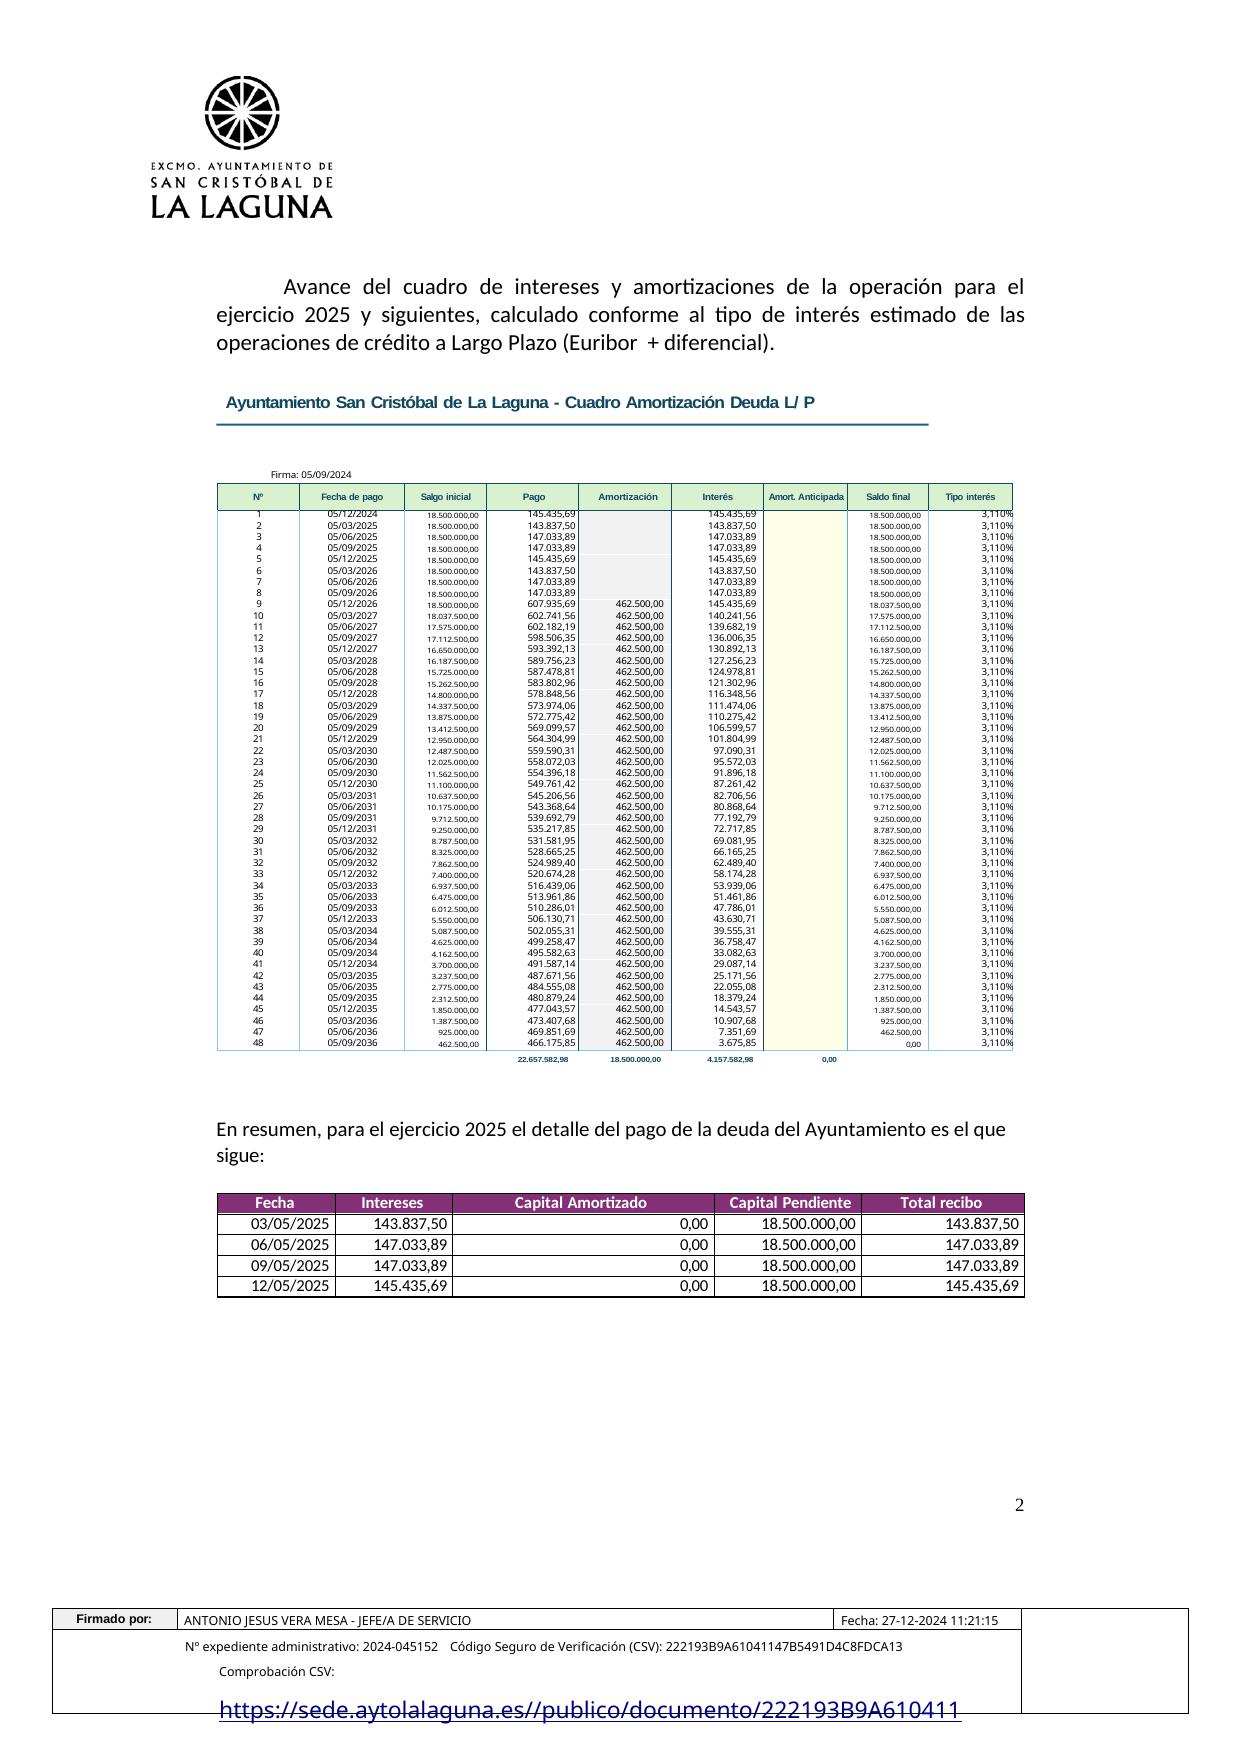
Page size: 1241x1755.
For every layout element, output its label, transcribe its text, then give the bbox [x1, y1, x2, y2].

table_cell 45 [218, 1005, 299, 1016]
table_cell 11 [218, 622, 299, 633]
text Firma: 05/09/2024 [271, 469, 1196, 482]
table_cell 462.500,00 [579, 915, 671, 926]
table_cell 18.500.000,00 [848, 555, 928, 566]
table_cell 26 [218, 791, 299, 802]
table_cell 147.033,89 [672, 577, 763, 588]
table_cell 05/03/2033 [300, 881, 404, 892]
table_cell 145.435,69 [487, 555, 578, 566]
table_cell 05/09/2032 [300, 858, 404, 869]
table_cell 40 [218, 948, 299, 959]
table_cell 3,110% [929, 555, 1012, 566]
table_header Salgo inicial [405, 484, 486, 510]
table_cell 495.582,63 [487, 948, 578, 959]
table_cell 5.087.500,00 [848, 915, 928, 926]
table_cell 66.165,25 [672, 847, 763, 858]
table_cell 3,110% [929, 791, 1012, 802]
table_cell 12.487.500,00 [405, 746, 486, 757]
table_cell 06/05/2025 [218, 1235, 335, 1255]
table_cell 05/12/2026 [300, 600, 404, 611]
table_cell 3,110% [929, 881, 1012, 892]
table_cell 2.775.000,00 [848, 971, 928, 982]
table_cell 462.500,00 [579, 926, 671, 937]
table_cell 09/05/2025 [218, 1256, 335, 1276]
table_cell 462.500,00 [579, 678, 671, 689]
table_cell 462.500,00 [579, 723, 671, 734]
table_cell 136.006,35 [672, 633, 763, 644]
table_cell 51.461,86 [672, 892, 763, 903]
table_cell 18.500.000,00 [405, 600, 486, 611]
table_cell 05/09/2033 [300, 903, 404, 914]
table_cell 17.112.500,00 [405, 633, 486, 644]
table_cell 147.033,89 [487, 543, 578, 554]
table_cell 27 [218, 802, 299, 813]
table_cell 3 [218, 532, 299, 543]
table_cell 513.961,86 [487, 892, 578, 903]
table_cell 106.599,57 [672, 723, 763, 734]
table_cell 12.487.500,00 [848, 735, 928, 746]
table_cell 462.500,00 [579, 937, 671, 948]
table_cell 38 [218, 926, 299, 937]
table_cell 91.896,18 [672, 768, 763, 779]
table_cell 03/05/2025 [218, 1215, 335, 1234]
table_header Intereses [336, 1194, 452, 1213]
table_cell 05/06/2034 [300, 937, 404, 948]
table_header Tipo interés [929, 484, 1012, 510]
table_cell 5 [218, 555, 299, 566]
table_cell 462.500,00 [579, 757, 671, 768]
table_cell 05/06/2035 [300, 982, 404, 993]
table_cell 18.500.000,00 [848, 543, 928, 554]
table_cell 29.087,14 [672, 960, 763, 971]
table_cell 6.937.500,00 [848, 870, 928, 881]
table_cell 3,110% [929, 1016, 1012, 1027]
table_cell 3,110% [929, 600, 1012, 611]
table_cell [579, 555, 671, 566]
table_cell 147.033,89 [336, 1256, 452, 1276]
table_cell 3,110% [929, 836, 1012, 847]
table_cell 5.087.500,00 [405, 926, 486, 937]
table_cell 462.500,00 [579, 656, 671, 667]
table_cell 05/12/2035 [300, 1005, 404, 1016]
table_cell 28 [218, 813, 299, 824]
table_cell 3.700.000,00 [405, 960, 486, 971]
table_cell 44 [218, 993, 299, 1004]
table_cell 143.837,50 [672, 566, 763, 577]
table_cell 589.756,23 [487, 656, 578, 667]
table_cell 539.692,79 [487, 813, 578, 824]
table_cell 3,110% [929, 746, 1012, 757]
text 22.657.582,98 18.500.000,00 4.157.582,98 0,00 [518, 1056, 1196, 1064]
table_cell 140.241,56 [672, 611, 763, 622]
table_cell 2.312.500,00 [848, 982, 928, 993]
table_cell 47 [218, 1027, 299, 1038]
table_cell 147.033,89 [487, 588, 578, 599]
table_cell 3,110% [929, 645, 1012, 656]
table_cell 11.562.500,00 [848, 757, 928, 768]
table_cell 05/09/2025 [300, 543, 404, 554]
table_cell 462.500,00 [579, 768, 671, 779]
table_cell 110.275,42 [672, 712, 763, 723]
table_cell 18.500.000,00 [715, 1235, 861, 1255]
table_cell 43 [218, 982, 299, 993]
table_cell 18.500.000,00 [405, 588, 486, 599]
table_cell 3,110% [929, 768, 1012, 779]
table_cell 39.555,31 [672, 926, 763, 937]
table_cell 545.206,56 [487, 791, 578, 802]
table_header Amortización [579, 484, 671, 510]
table_cell 528.665,25 [487, 847, 578, 858]
table_cell 23 [218, 757, 299, 768]
table_cell 578.848,56 [487, 690, 578, 701]
table_cell 3,110% [929, 532, 1012, 543]
table_cell 18 [218, 701, 299, 712]
table_cell 554.396,18 [487, 768, 578, 779]
table_cell 29 [218, 825, 299, 836]
table_cell 6.937.500,00 [405, 881, 486, 892]
table_cell 05/12/2029 [300, 735, 404, 746]
table_cell 462.500,00 [579, 903, 671, 914]
table_cell 18.500.000,00 [848, 511, 928, 521]
table_cell 462.500,00 [579, 993, 671, 1004]
table_cell 7 [218, 577, 299, 588]
table_cell 3.700.000,00 [848, 948, 928, 959]
table_cell 10.637.500,00 [848, 780, 928, 791]
table_cell 12.950.000,00 [848, 723, 928, 734]
table_cell 16 [218, 678, 299, 689]
table_header Saldo final [848, 484, 928, 510]
table_cell 145.435,69 [672, 555, 763, 566]
table_cell 573.974,06 [487, 701, 578, 712]
table_cell 462.500,00 [579, 735, 671, 746]
table_cell 05/06/2032 [300, 847, 404, 858]
table_cell 520.674,28 [487, 870, 578, 881]
table_cell 491.587,14 [487, 960, 578, 971]
table_cell 3,110% [929, 1027, 1012, 1038]
table_cell 462.500,00 [579, 982, 671, 993]
table_cell 558.072,03 [487, 757, 578, 768]
table_cell 7.400.000,00 [405, 870, 486, 881]
table_cell 4.162.500,00 [848, 937, 928, 948]
table_cell 462.500,00 [579, 960, 671, 971]
table_cell 147.033,89 [672, 588, 763, 599]
table_cell 12.025.000,00 [848, 746, 928, 757]
table_cell 58.174,28 [672, 870, 763, 881]
table_cell 12.950.000,00 [405, 735, 486, 746]
table_cell 48 [218, 1038, 299, 1050]
table_header Capital Amortizado [453, 1194, 714, 1213]
table_cell 20 [218, 723, 299, 734]
table_cell 583.802,96 [487, 678, 578, 689]
table_cell 3,110% [929, 915, 1012, 926]
table_cell 3,110% [929, 622, 1012, 633]
text Ayuntamiento San Cristóbal de La Laguna - Cuadro Amortización Deuda L/ P [225, 392, 1196, 412]
table_cell 05/09/2030 [300, 768, 404, 779]
table_cell 05/09/2031 [300, 813, 404, 824]
table_cell 462.500,00 [579, 600, 671, 611]
table_cell 147.033,89 [862, 1256, 1024, 1276]
table_cell 8.787.500,00 [848, 825, 928, 836]
table_cell 3,110% [929, 960, 1012, 971]
table_cell 9.250.000,00 [405, 825, 486, 836]
table_cell 145.435,69 [672, 600, 763, 611]
table_cell 147.033,89 [862, 1235, 1024, 1255]
table_cell 111.474,06 [672, 701, 763, 712]
table_cell 1.387.500,00 [405, 1016, 486, 1027]
table_cell 925.000,00 [405, 1027, 486, 1038]
table_cell 3,110% [929, 611, 1012, 622]
table_cell 05/09/2028 [300, 678, 404, 689]
table_cell 466.175,85 [487, 1038, 578, 1050]
table_cell 147.033,89 [487, 532, 578, 543]
table_cell 10.907,68 [672, 1016, 763, 1027]
table_cell 3,110% [929, 667, 1012, 678]
table_cell 1.850.000,00 [405, 1005, 486, 1016]
table_cell 18.500.000,00 [405, 511, 486, 521]
table_cell 499.258,47 [487, 937, 578, 948]
table_cell 1.387.500,00 [848, 1005, 928, 1016]
table_cell 593.392,13 [487, 645, 578, 656]
table_cell 18.500.000,00 [848, 577, 928, 588]
table_cell 3,110% [929, 656, 1012, 667]
table_cell 05/09/2036 [300, 1038, 404, 1050]
table_cell 3,110% [929, 1005, 1012, 1016]
table_cell [579, 511, 671, 521]
table_cell 484.555,08 [487, 982, 578, 993]
table_cell 05/09/2035 [300, 993, 404, 1004]
table_cell 18.500.000,00 [848, 588, 928, 599]
table_cell 16.650.000,00 [848, 633, 928, 644]
table_cell 462.500,00 [405, 1038, 486, 1050]
table_cell 18.500.000,00 [715, 1277, 861, 1296]
table_cell 502.055,31 [487, 926, 578, 937]
table_cell 62.489,40 [672, 858, 763, 869]
table_cell 18.037.500,00 [405, 611, 486, 622]
table_cell 17 [218, 690, 299, 701]
table_cell 549.761,42 [487, 780, 578, 791]
table_cell 18.500.000,00 [715, 1215, 861, 1234]
table_cell 14 [218, 656, 299, 667]
table_cell 05/03/2035 [300, 971, 404, 982]
table_cell 33 [218, 870, 299, 881]
table_cell 3,110% [929, 723, 1012, 734]
table_cell 462.500,00 [579, 633, 671, 644]
table_cell 10.637.500,00 [405, 791, 486, 802]
table_cell 18.500.000,00 [848, 521, 928, 532]
table_cell 462.500,00 [579, 780, 671, 791]
table_cell 80.868,64 [672, 802, 763, 813]
table_cell 487.671,56 [487, 971, 578, 982]
table_cell 462.500,00 [579, 1038, 671, 1050]
table_cell 05/06/2028 [300, 667, 404, 678]
table_cell 14.800.000,00 [848, 678, 928, 689]
table_cell 18.379,24 [672, 993, 763, 1004]
table_cell 35 [218, 892, 299, 903]
table_header Capital Pendiente [715, 1194, 861, 1213]
table_cell 77.192,79 [672, 813, 763, 824]
table_cell 462.500,00 [579, 690, 671, 701]
table_cell 602.182,19 [487, 622, 578, 633]
table_cell 3,110% [929, 903, 1012, 914]
table_cell 05/09/2029 [300, 723, 404, 734]
table_cell 11.100.000,00 [848, 768, 928, 779]
table_cell 05/12/2030 [300, 780, 404, 791]
table_cell 7.351,69 [672, 1027, 763, 1038]
table_cell 05/06/2036 [300, 1027, 404, 1038]
table_cell 531.581,95 [487, 836, 578, 847]
table_cell 3,110% [929, 543, 1012, 554]
table_cell 05/12/2028 [300, 690, 404, 701]
table_cell 05/12/2032 [300, 870, 404, 881]
table_cell 18.500.000,00 [848, 532, 928, 543]
table_cell 05/06/2029 [300, 712, 404, 723]
table_cell 462.500,00 [579, 971, 671, 982]
table_cell 05/12/2033 [300, 915, 404, 926]
table_cell 13.412.500,00 [848, 712, 928, 723]
table_cell 462.500,00 [579, 892, 671, 903]
table_cell 05/06/2030 [300, 757, 404, 768]
table_cell [579, 577, 671, 588]
table_cell 32 [218, 858, 299, 869]
table_cell 10 [218, 611, 299, 622]
table_cell 3,110% [929, 971, 1012, 982]
table_cell 516.439,06 [487, 881, 578, 892]
table_cell 3,110% [929, 948, 1012, 959]
table_cell 607.935,69 [487, 600, 578, 611]
table_cell 3,110% [929, 858, 1012, 869]
table_cell 22 [218, 746, 299, 757]
table_cell 143.837,50 [487, 521, 578, 532]
table_cell 0,00 [453, 1277, 714, 1296]
table_cell 33.082,63 [672, 948, 763, 959]
table_cell 462.500,00 [848, 1027, 928, 1038]
table_cell 15.725.000,00 [405, 667, 486, 678]
table_header Fecha de pago [300, 484, 404, 510]
table_cell 602.741,56 [487, 611, 578, 622]
table_cell 598.506,35 [487, 633, 578, 644]
table_cell 0,00 [453, 1215, 714, 1234]
table_cell 462.500,00 [579, 712, 671, 723]
table_cell 3,110% [929, 926, 1012, 937]
table_cell 8.325.000,00 [848, 836, 928, 847]
table_cell 25 [218, 780, 299, 791]
table_cell 535.217,85 [487, 825, 578, 836]
table_cell 8 [218, 588, 299, 599]
table_cell 18.500.000,00 [405, 555, 486, 566]
table_cell 37 [218, 915, 299, 926]
table_cell 11.562.500,00 [405, 768, 486, 779]
table_cell 18.500.000,00 [405, 577, 486, 588]
table_cell 18.500.000,00 [405, 521, 486, 532]
table_cell 3,110% [929, 1038, 1012, 1050]
table_cell 16.187.500,00 [848, 645, 928, 656]
table_cell 10.175.000,00 [848, 791, 928, 802]
table_cell 53.939,06 [672, 881, 763, 892]
table_cell 05/09/2026 [300, 588, 404, 599]
table_cell 6 [218, 566, 299, 577]
table_cell 3,110% [929, 982, 1012, 993]
table_cell 9.250.000,00 [848, 813, 928, 824]
table_cell 3,110% [929, 577, 1012, 588]
table_cell 11.100.000,00 [405, 780, 486, 791]
table_cell 7.862.500,00 [405, 858, 486, 869]
table_cell 16.650.000,00 [405, 645, 486, 656]
table_cell [579, 521, 671, 532]
table_cell [764, 511, 847, 1050]
table_cell 473.407,68 [487, 1016, 578, 1027]
table_cell 8.787.500,00 [405, 836, 486, 847]
table_cell 13.875.000,00 [405, 712, 486, 723]
table_cell 05/09/2034 [300, 948, 404, 959]
table_cell 13.875.000,00 [848, 701, 928, 712]
table_cell [579, 543, 671, 554]
table_cell 2 [218, 521, 299, 532]
table_cell 97.090,31 [672, 746, 763, 757]
table_cell 121.302,96 [672, 678, 763, 689]
table_cell 3,110% [929, 566, 1012, 577]
text En resumen, para el ejercicio 2025 el detalle del pago de la deuda del Ayuntamiento es el que sigue: [216, 1116, 1017, 1167]
table_cell 3,110% [929, 633, 1012, 644]
table_cell 13 [218, 645, 299, 656]
table_cell 145.435,69 [862, 1277, 1024, 1296]
table_cell [579, 566, 671, 577]
table_header Total recibo [862, 1194, 1024, 1213]
table_cell 462.500,00 [579, 791, 671, 802]
table_cell 462.500,00 [579, 622, 671, 633]
table_cell 3,110% [929, 757, 1012, 768]
table_cell 4 [218, 543, 299, 554]
table_cell 05/03/2026 [300, 566, 404, 577]
table_cell 7.862.500,00 [848, 847, 928, 858]
table_cell 15.262.500,00 [405, 678, 486, 689]
table_cell 05/12/2027 [300, 645, 404, 656]
table_cell 14.543,57 [672, 1005, 763, 1016]
table_cell 145.435,69 [336, 1277, 452, 1296]
table_header Nº [218, 484, 299, 510]
table_cell 3,110% [929, 521, 1012, 532]
table_cell 0,00 [848, 1038, 928, 1050]
table_cell 05/06/2033 [300, 892, 404, 903]
table_cell 139.682,19 [672, 622, 763, 633]
table_cell [579, 532, 671, 543]
table_cell 559.590,31 [487, 746, 578, 757]
table_cell 4.625.000,00 [405, 937, 486, 948]
table_cell 16.187.500,00 [405, 656, 486, 667]
table_cell 05/12/2024 [300, 511, 404, 521]
table_cell 05/03/2036 [300, 1016, 404, 1027]
table_cell 12/05/2025 [218, 1277, 335, 1296]
table_cell 147.033,89 [672, 532, 763, 543]
table_cell 130.892,13 [672, 645, 763, 656]
table_cell 462.500,00 [579, 1027, 671, 1038]
table_cell 462.500,00 [579, 836, 671, 847]
table_cell 925.000,00 [848, 1016, 928, 1027]
table_header Fecha [218, 1194, 335, 1213]
table_cell 43.630,71 [672, 915, 763, 926]
table_cell 3,110% [929, 678, 1012, 689]
table_cell 462.500,00 [579, 611, 671, 622]
table_cell 18.037.500,00 [848, 600, 928, 611]
table_cell 3,110% [929, 511, 1012, 521]
table_cell 143.837,50 [672, 521, 763, 532]
table_cell 1.850.000,00 [848, 993, 928, 1004]
table_cell 25.171,56 [672, 971, 763, 982]
table_cell 18.500.000,00 [405, 543, 486, 554]
table_cell 22.055,08 [672, 982, 763, 993]
table_cell 30 [218, 836, 299, 847]
table_cell 4.162.500,00 [405, 948, 486, 959]
table_cell 05/06/2027 [300, 622, 404, 633]
table_cell 47.786,01 [672, 903, 763, 914]
table_header Amort. Anticipada [764, 484, 847, 510]
table_cell 124.978,81 [672, 667, 763, 678]
table_cell 543.368,64 [487, 802, 578, 813]
table_cell 41 [218, 960, 299, 971]
table_cell 17.575.000,00 [848, 611, 928, 622]
table_cell 05/03/2025 [300, 521, 404, 532]
table_cell 05/09/2027 [300, 633, 404, 644]
table_cell 6.475.000,00 [405, 892, 486, 903]
table_cell 143.837,50 [487, 566, 578, 577]
table_cell 18.500.000,00 [405, 566, 486, 577]
table_cell 3,110% [929, 690, 1012, 701]
table_cell 116.348,56 [672, 690, 763, 701]
table_cell 05/12/2031 [300, 825, 404, 836]
table_cell 19 [218, 712, 299, 723]
table_cell 462.500,00 [579, 858, 671, 869]
table_cell 42 [218, 971, 299, 982]
table_cell 0,00 [453, 1235, 714, 1255]
table_cell 572.775,42 [487, 712, 578, 723]
table_cell 05/06/2025 [300, 532, 404, 543]
table_cell 3,110% [929, 701, 1012, 712]
table_cell 569.099,57 [487, 723, 578, 734]
table_cell 72.717,85 [672, 825, 763, 836]
table_cell 462.500,00 [579, 881, 671, 892]
table_cell 05/12/2034 [300, 960, 404, 971]
table_cell 6.475.000,00 [848, 881, 928, 892]
table_cell 480.879,24 [487, 993, 578, 1004]
table_cell 462.500,00 [579, 825, 671, 836]
table_cell 3,110% [929, 825, 1012, 836]
table_cell 3,110% [929, 802, 1012, 813]
table_cell 9.712.500,00 [848, 802, 928, 813]
table_cell 05/03/2030 [300, 746, 404, 757]
table_cell 3,110% [929, 870, 1012, 881]
table_cell 7.400.000,00 [848, 858, 928, 869]
table_cell 12.025.000,00 [405, 757, 486, 768]
table_cell 6.012.500,00 [405, 903, 486, 914]
table_cell 05/03/2028 [300, 656, 404, 667]
table_header Interés [672, 484, 763, 510]
table_cell 477.043,57 [487, 1005, 578, 1016]
table_cell 95.572,03 [672, 757, 763, 768]
table_cell 147.033,89 [336, 1235, 452, 1255]
table_cell 5.550.000,00 [848, 903, 928, 914]
table_cell 8.325.000,00 [405, 847, 486, 858]
table_cell 101.804,99 [672, 735, 763, 746]
table_cell 3.237.500,00 [848, 960, 928, 971]
table_cell 143.837,50 [336, 1215, 452, 1234]
table_cell 506.130,71 [487, 915, 578, 926]
table_cell 143.837,50 [862, 1215, 1024, 1234]
table_cell 462.500,00 [579, 802, 671, 813]
table_cell 10.175.000,00 [405, 802, 486, 813]
table_cell 18.500.000,00 [715, 1256, 861, 1276]
table_cell 3,110% [929, 813, 1012, 824]
table_cell 82.706,56 [672, 791, 763, 802]
table_cell 36 [218, 903, 299, 914]
table_cell 3,110% [929, 735, 1012, 746]
table_cell 6.012.500,00 [848, 892, 928, 903]
table_cell 3.237.500,00 [405, 971, 486, 982]
table_cell 510.286,01 [487, 903, 578, 914]
table_cell 462.500,00 [579, 701, 671, 712]
table_cell 4.625.000,00 [848, 926, 928, 937]
table_cell 462.500,00 [579, 645, 671, 656]
table_cell 462.500,00 [579, 813, 671, 824]
table_cell 31 [218, 847, 299, 858]
table_cell 462.500,00 [579, 870, 671, 881]
table_cell 462.500,00 [579, 847, 671, 858]
table_cell 462.500,00 [579, 1016, 671, 1027]
table_cell 46 [218, 1016, 299, 1027]
table_cell 15.262.500,00 [848, 667, 928, 678]
table_cell 147.033,89 [672, 543, 763, 554]
table_cell 17.575.000,00 [405, 622, 486, 633]
table_cell 05/03/2032 [300, 836, 404, 847]
table_cell 9 [218, 600, 299, 611]
table_cell 05/06/2026 [300, 577, 404, 588]
table_header Pago [487, 484, 578, 510]
table_cell 39 [218, 937, 299, 948]
table_cell 14.337.500,00 [405, 701, 486, 712]
table_cell 05/03/2034 [300, 926, 404, 937]
table_cell 14.800.000,00 [405, 690, 486, 701]
table_cell 21 [218, 735, 299, 746]
table_cell 127.256,23 [672, 656, 763, 667]
table_cell 14.337.500,00 [848, 690, 928, 701]
table_cell 3,110% [929, 993, 1012, 1004]
table_cell 462.500,00 [579, 746, 671, 757]
table_cell 3,110% [929, 847, 1012, 858]
table_cell 5.550.000,00 [405, 915, 486, 926]
table_cell 24 [218, 768, 299, 779]
table_cell 15 [218, 667, 299, 678]
table_cell 3,110% [929, 892, 1012, 903]
table_cell [579, 588, 671, 599]
table_cell 05/03/2031 [300, 791, 404, 802]
table_cell 3,110% [929, 780, 1012, 791]
table_cell 87.261,42 [672, 780, 763, 791]
table_cell 18.500.000,00 [848, 566, 928, 577]
table_cell 05/06/2031 [300, 802, 404, 813]
table_cell 9.712.500,00 [405, 813, 486, 824]
table_cell 524.989,40 [487, 858, 578, 869]
table_cell 3,110% [929, 712, 1012, 723]
table_cell 564.304,99 [487, 735, 578, 746]
table_cell 3,110% [929, 588, 1012, 599]
table_cell 2.312.500,00 [405, 993, 486, 1004]
table_cell 3,110% [929, 937, 1012, 948]
table_cell 13.412.500,00 [405, 723, 486, 734]
table_cell 2.775.000,00 [405, 982, 486, 993]
table_cell 05/12/2025 [300, 555, 404, 566]
text Avance del cuadro de intereses y amortizaciones de la operación para el ejercicio 2025 y siguientes, calculado conforme al tipo de interés estimado de las operaciones de crédito a Largo Plazo (Euribor + diferencial). [216, 272, 1025, 356]
table_cell 469.851,69 [487, 1027, 578, 1038]
table_cell 1 [218, 511, 299, 521]
table_cell 145.435,69 [672, 511, 763, 521]
table_cell 34 [218, 881, 299, 892]
table_cell 12 [218, 633, 299, 644]
table_cell 462.500,00 [579, 667, 671, 678]
table_cell 69.081,95 [672, 836, 763, 847]
table_cell 05/03/2029 [300, 701, 404, 712]
table_cell 36.758,47 [672, 937, 763, 948]
table_cell 15.725.000,00 [848, 656, 928, 667]
table_cell 145.435,69 [487, 511, 578, 521]
table_cell 05/03/2027 [300, 611, 404, 622]
table_cell 462.500,00 [579, 1005, 671, 1016]
table_cell 0,00 [453, 1256, 714, 1276]
table_cell 462.500,00 [579, 948, 671, 959]
table_cell 587.478,81 [487, 667, 578, 678]
table_cell 3.675,85 [672, 1038, 763, 1050]
table_cell 18.500.000,00 [405, 532, 486, 543]
table_cell 17.112.500,00 [848, 622, 928, 633]
table_cell 147.033,89 [487, 577, 578, 588]
